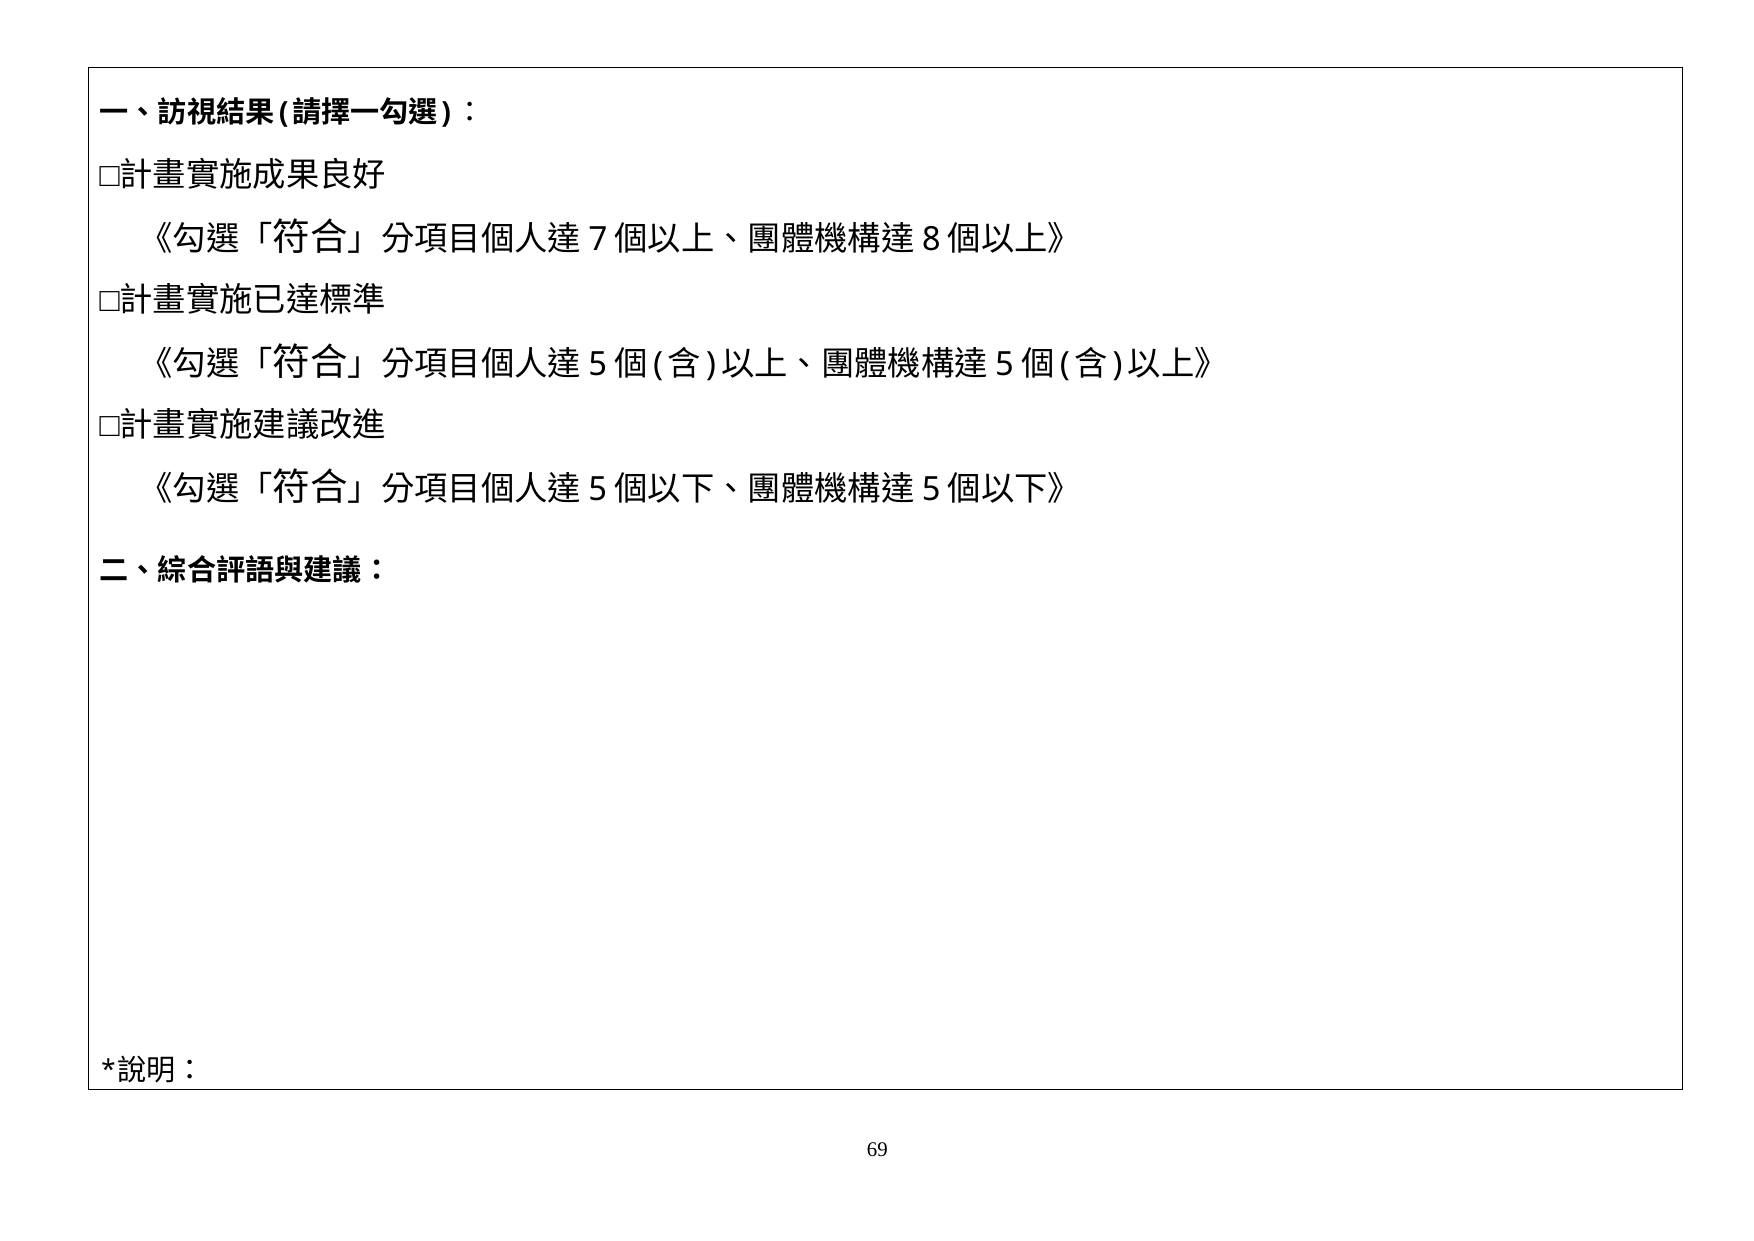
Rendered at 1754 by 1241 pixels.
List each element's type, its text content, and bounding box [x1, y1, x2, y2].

table_header 一、訪視結果(請擇一勾選)： □計畫實施成果良好 《勾選「符合」分項目個人達7個以上、團體機構達8個以上》 □計畫實施已達標準 《勾選「符合」分項目個人達5個(含)以上、團體機構達5個(含)以上》 □計畫實施建議改進 《勾選「符合」分項目個人達5個以下、團體機構達5個以下》 二、綜合評語與建議： *說明： [89, 68, 1682, 1088]
